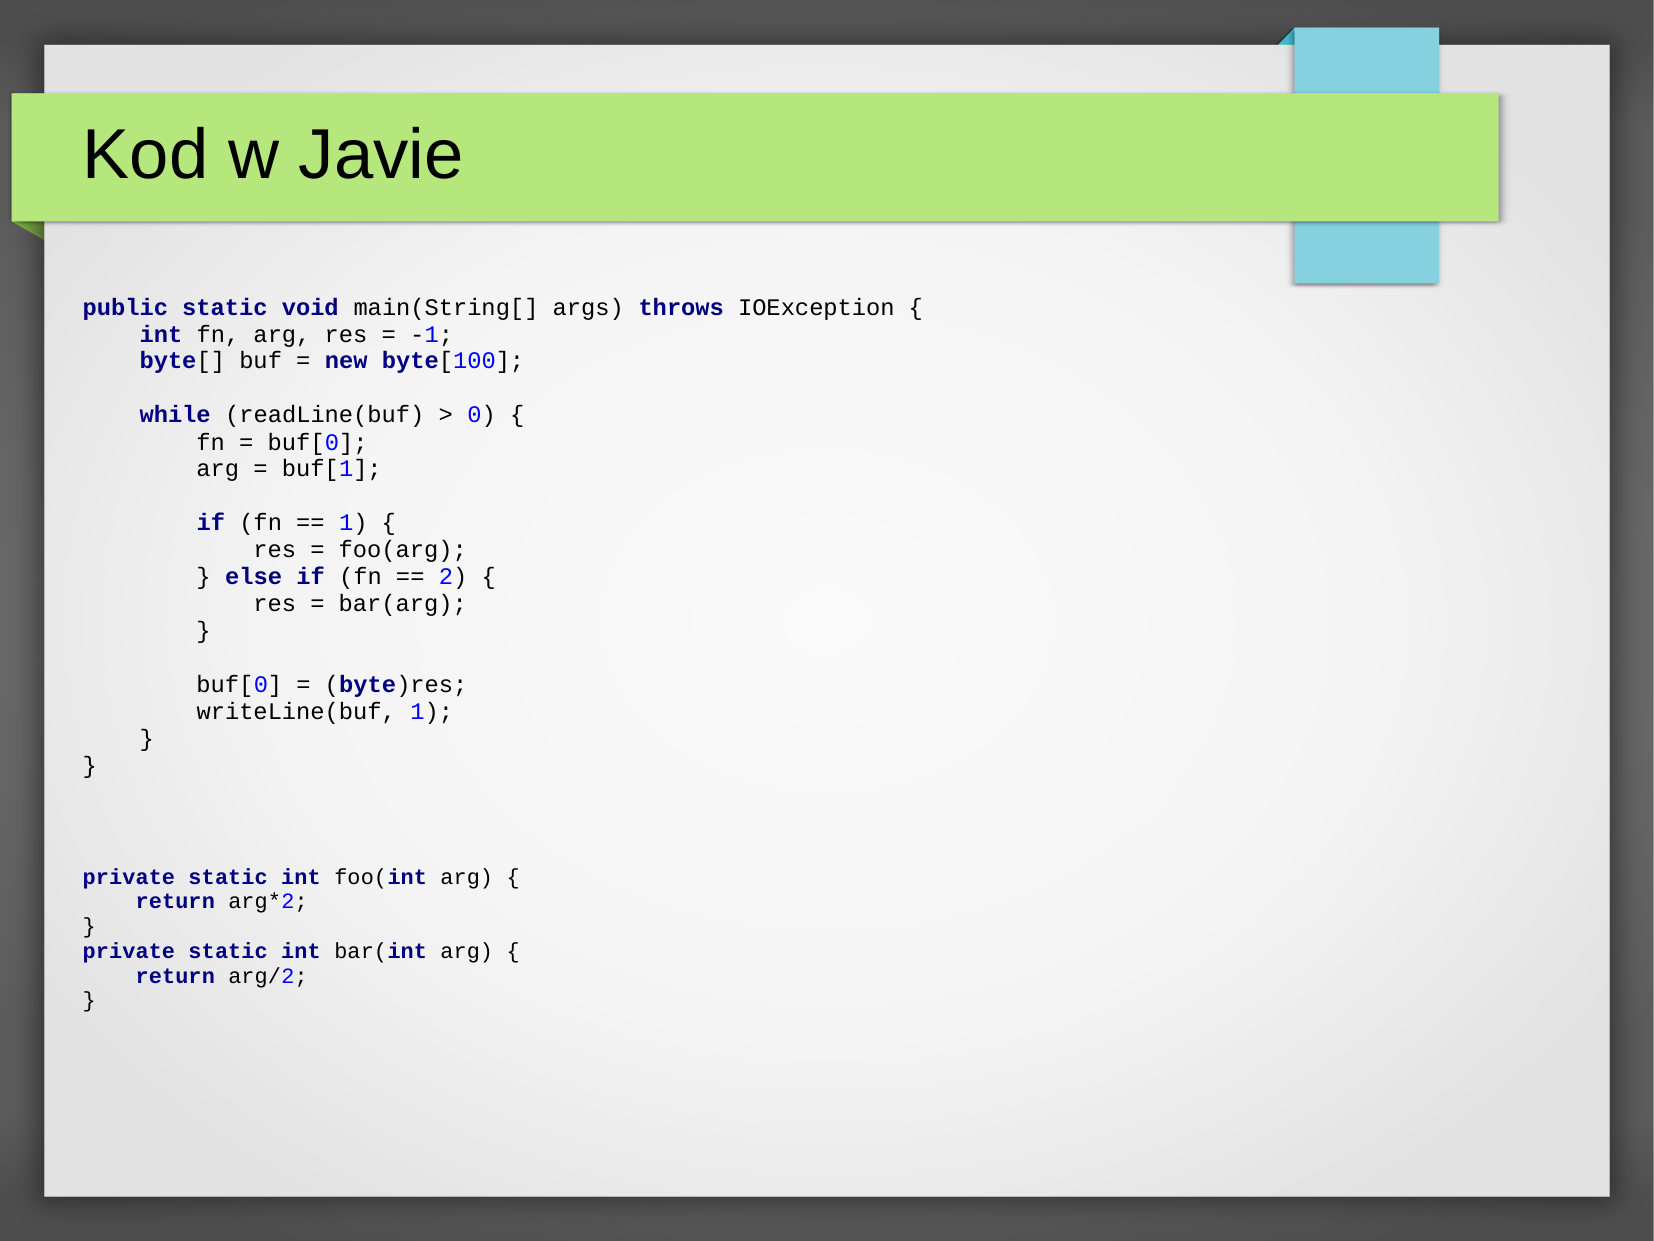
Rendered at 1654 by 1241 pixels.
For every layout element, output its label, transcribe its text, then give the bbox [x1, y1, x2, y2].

picture [0, 0, 1654, 1241]
list public static void main(String[] args) throws IOException { int fn, arg, res = -1; byte[] buf = new byte[100]; while (readLine(buf) > 0) { fn = buf[0]; arg = buf[1]; if (fn == 1) { res = foo(arg); } else if (fn == 2) { res = bar(arg); } buf[0] = (byte)res; writeLine(buf, 1); } } private static int foo(int arg) { return arg*2; } private static int bar(int arg) { return arg/2; } [82, 295, 1571, 1015]
title Kod w Javie [82, 94, 1264, 213]
